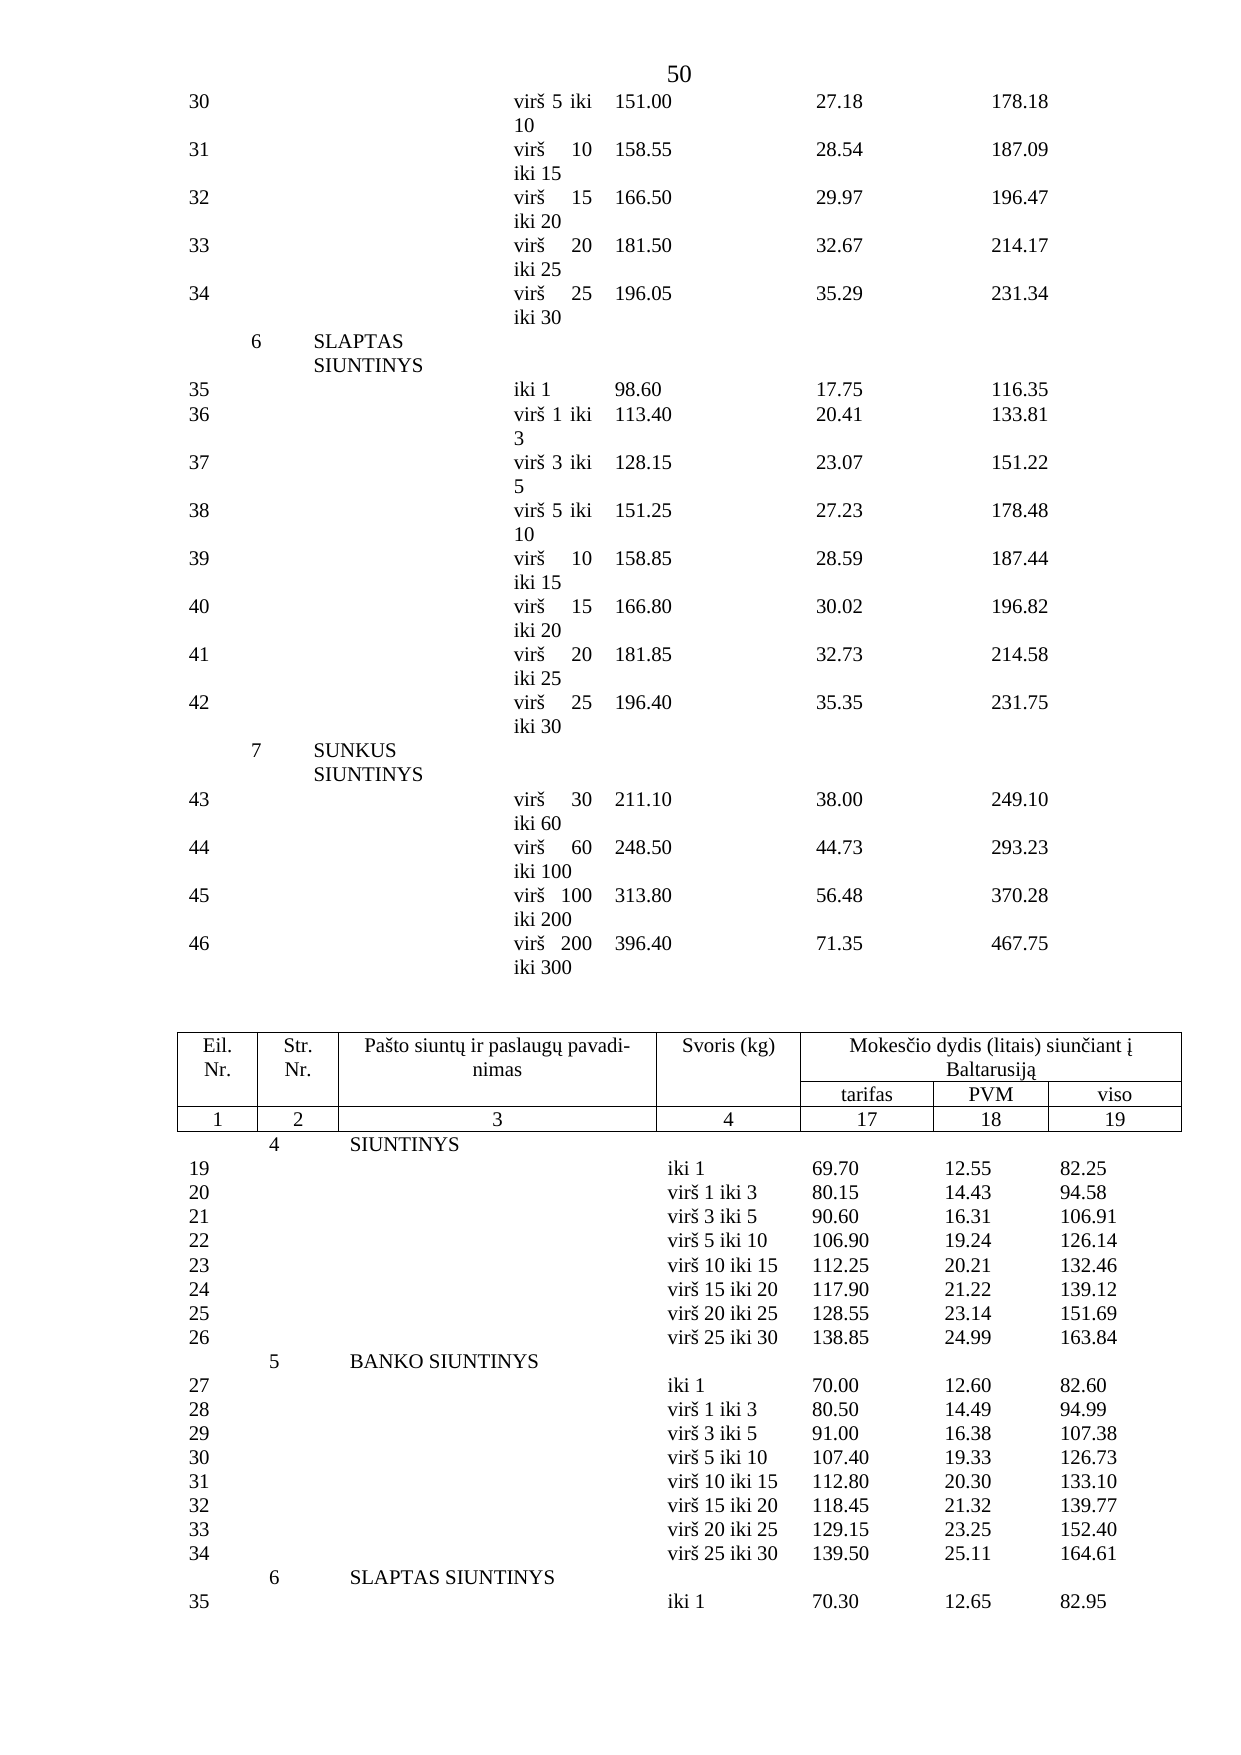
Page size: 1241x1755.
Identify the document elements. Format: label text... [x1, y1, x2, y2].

table_cell 18 [934, 1107, 1048, 1131]
table_cell 29 [177, 1421, 258, 1445]
table_cell 166.50 [603, 185, 804, 233]
table_cell 132.46 [1049, 1253, 1181, 1277]
table_cell 21 [177, 1204, 258, 1228]
table_cell virš 5 iki 10 [656, 1445, 801, 1469]
table_cell 28 [177, 1397, 258, 1421]
table_cell [302, 233, 502, 281]
table_cell 126.14 [1049, 1229, 1181, 1252]
table_cell 293.23 [980, 835, 1181, 883]
table_cell iki 1 [502, 378, 603, 401]
table_cell 22 [177, 1229, 258, 1252]
table_cell 467.75 [980, 931, 1181, 979]
table_cell [1049, 1349, 1181, 1373]
table_cell [805, 979, 980, 1003]
table_cell [302, 883, 502, 931]
table_cell 23 [177, 1253, 258, 1277]
table_cell 28.54 [805, 137, 980, 185]
table_cell [302, 401, 502, 449]
table_cell [338, 1397, 656, 1421]
table_cell 24.99 [933, 1325, 1048, 1349]
table_cell [177, 979, 239, 1003]
table_cell 37 [177, 450, 239, 498]
table_cell [338, 1373, 656, 1397]
table_cell [302, 89, 502, 137]
table_cell 16.38 [933, 1421, 1048, 1445]
table_cell [1049, 1132, 1181, 1156]
table_cell 128.15 [603, 450, 804, 498]
table_cell 80.50 [801, 1397, 933, 1421]
table_cell 27.23 [805, 498, 980, 546]
table_cell [656, 1349, 801, 1373]
table_cell 139.50 [801, 1541, 933, 1565]
table_cell [980, 979, 1181, 1003]
table_cell SLAPTAS SIUNTINYS [302, 329, 502, 377]
table_cell 36 [177, 401, 239, 449]
table_cell 133.81 [980, 401, 1181, 449]
table_cell 5 [258, 1349, 338, 1373]
table_cell [302, 185, 502, 233]
table_cell [302, 979, 502, 1003]
table_cell [258, 1469, 338, 1493]
table_cell [258, 1397, 338, 1421]
table_cell [258, 1180, 338, 1204]
table_cell 39 [177, 546, 239, 594]
table_cell [240, 498, 302, 546]
table_cell 24 [177, 1277, 258, 1301]
table_cell [502, 979, 603, 1003]
table_cell 107.38 [1049, 1421, 1181, 1445]
table_cell [603, 979, 804, 1003]
table_cell 23.07 [805, 450, 980, 498]
table_cell 7 [240, 738, 302, 786]
table_cell 42 [177, 690, 239, 738]
table_cell 181.50 [603, 233, 804, 281]
table_cell 6 [240, 329, 302, 377]
table_cell [302, 690, 502, 738]
table_cell [656, 1132, 801, 1156]
table_cell [258, 1541, 338, 1565]
table_cell [302, 378, 502, 401]
table_cell [933, 1565, 1048, 1589]
table_cell 30.02 [805, 594, 980, 642]
table_cell virš 10 iki 15 [656, 1469, 801, 1493]
table_cell 14.49 [933, 1397, 1048, 1421]
table_cell virš 20 iki 25 [656, 1301, 801, 1325]
table_cell 151.69 [1049, 1301, 1181, 1325]
table_header Eil. Nr. [178, 1033, 257, 1106]
table_cell [502, 738, 603, 786]
table_cell SUNKUS SIUNTINYS [302, 738, 502, 786]
table_header Mokesčio dydis (litais) siunčiant į Baltarusiją [801, 1033, 1181, 1081]
table_cell iki 1 [656, 1373, 801, 1397]
table_cell [240, 450, 302, 498]
table_cell [240, 594, 302, 642]
table_cell 139.12 [1049, 1277, 1181, 1301]
table_cell [258, 1445, 338, 1469]
table_cell virš 10 iki 15 [502, 137, 603, 185]
table_cell 56.48 [805, 883, 980, 931]
table_cell SLAPTAS SIUNTINYS [338, 1565, 656, 1589]
table_cell 152.40 [1049, 1517, 1181, 1541]
table_cell 27 [177, 1373, 258, 1397]
table_cell [933, 1132, 1048, 1156]
table_cell 80.15 [801, 1180, 933, 1204]
table_cell 70.00 [801, 1373, 933, 1397]
table_cell 82.25 [1049, 1156, 1181, 1180]
table_cell 107.40 [801, 1445, 933, 1469]
table_cell virš 1 iki 3 [656, 1180, 801, 1204]
table_cell [338, 1517, 656, 1541]
table_cell [258, 1156, 338, 1180]
table_cell [302, 786, 502, 834]
table_cell SIUNTINYS [338, 1132, 656, 1156]
table_cell virš 5 iki 10 [656, 1229, 801, 1252]
table_cell 396.40 [603, 931, 804, 979]
table_cell virš 10 iki 15 [502, 546, 603, 594]
table_cell [338, 1469, 656, 1493]
table_cell [338, 1493, 656, 1517]
table_cell [656, 1565, 801, 1589]
table_cell [240, 546, 302, 594]
table_cell virš 20 iki 25 [502, 233, 603, 281]
table_cell 43 [177, 786, 239, 834]
table_cell 16.31 [933, 1204, 1048, 1228]
table_cell viso [1049, 1082, 1181, 1106]
table_cell [805, 738, 980, 786]
table_cell 133.10 [1049, 1469, 1181, 1493]
table_cell [258, 1325, 338, 1349]
table_cell [240, 883, 302, 931]
table_cell [240, 401, 302, 449]
table_cell 35.29 [805, 281, 980, 329]
table_cell 138.85 [801, 1325, 933, 1349]
table_cell 45 [177, 883, 239, 931]
table_cell PVM [934, 1082, 1048, 1106]
table_cell virš 5 iki 10 [502, 498, 603, 546]
table_cell [338, 1541, 656, 1565]
table_cell iki 1 [656, 1156, 801, 1180]
table_cell 129.15 [801, 1517, 933, 1541]
table_cell 20.41 [805, 401, 980, 449]
table_cell virš 1 iki 3 [502, 401, 603, 449]
table_cell virš 20 iki 25 [656, 1517, 801, 1541]
table_cell [240, 89, 302, 137]
table_cell [980, 738, 1181, 786]
table_cell 34 [177, 281, 239, 329]
table_cell virš 1 iki 3 [656, 1397, 801, 1421]
table_cell [240, 233, 302, 281]
table_cell virš 3 iki 5 [656, 1421, 801, 1445]
table_cell [302, 642, 502, 690]
table_cell 23.14 [933, 1301, 1048, 1325]
table_cell [338, 1325, 656, 1349]
table_cell [302, 835, 502, 883]
table_cell 163.84 [1049, 1325, 1181, 1349]
table_cell 211.10 [603, 786, 804, 834]
table_cell 196.40 [603, 690, 804, 738]
table_cell 249.10 [980, 786, 1181, 834]
table_cell 34 [177, 1541, 258, 1565]
table_cell 4 [657, 1107, 800, 1131]
table_cell 35 [177, 378, 239, 401]
table_cell 82.95 [1049, 1589, 1181, 1613]
table_cell 166.80 [603, 594, 804, 642]
table_cell 19.33 [933, 1445, 1048, 1469]
table_cell 44 [177, 835, 239, 883]
table_cell 46 [177, 931, 239, 979]
table_cell 2 [258, 1107, 338, 1131]
table_cell [302, 450, 502, 498]
table_cell 44.73 [805, 835, 980, 883]
table_cell [258, 1421, 338, 1445]
table_cell virš 25 iki 30 [656, 1541, 801, 1565]
table_cell 32 [177, 185, 239, 233]
table_cell [258, 1277, 338, 1301]
table_cell virš 25 iki 30 [502, 281, 603, 329]
table_cell 231.75 [980, 690, 1181, 738]
table_cell 164.61 [1049, 1541, 1181, 1565]
table_cell virš 5 iki 10 [502, 89, 603, 137]
table_cell [338, 1204, 656, 1228]
table_cell 370.28 [980, 883, 1181, 931]
table_cell 116.35 [980, 378, 1181, 401]
table_cell 106.91 [1049, 1204, 1181, 1228]
table_cell [177, 1565, 258, 1589]
table_cell [338, 1445, 656, 1469]
table_cell 82.60 [1049, 1373, 1181, 1397]
table_cell 25.11 [933, 1541, 1048, 1565]
table_cell 196.05 [603, 281, 804, 329]
table_cell BANKO SIUNTINYS [338, 1349, 656, 1373]
table_cell [302, 931, 502, 979]
table_cell [302, 137, 502, 185]
table_cell 33 [177, 233, 239, 281]
table_cell 35.35 [805, 690, 980, 738]
table_cell 12.60 [933, 1373, 1048, 1397]
table_cell 181.85 [603, 642, 804, 690]
table_cell 128.55 [801, 1301, 933, 1325]
table_cell 31 [177, 137, 239, 185]
table_header Str. Nr. [258, 1033, 338, 1106]
table_header Svoris (kg) [657, 1033, 800, 1106]
table_cell 20 [177, 1180, 258, 1204]
table_cell virš 20 iki 25 [502, 642, 603, 690]
table_cell [805, 329, 980, 377]
table_cell [1049, 1565, 1181, 1589]
table_cell 32.73 [805, 642, 980, 690]
table_cell 20.21 [933, 1253, 1048, 1277]
table_cell [177, 1349, 258, 1373]
table_cell 27.18 [805, 89, 980, 137]
table_cell 33 [177, 1517, 258, 1541]
table_cell 187.09 [980, 137, 1181, 185]
table_cell 30 [177, 89, 239, 137]
table_cell tarifas [801, 1082, 933, 1106]
table_cell 6 [258, 1565, 338, 1589]
table_cell 69.70 [801, 1156, 933, 1180]
table_cell 25 [177, 1301, 258, 1325]
table_cell 17 [801, 1107, 933, 1131]
table_cell 12.65 [933, 1589, 1048, 1613]
table_cell 178.48 [980, 498, 1181, 546]
table_cell virš 3 iki 5 [502, 450, 603, 498]
table_cell virš 25 iki 30 [502, 690, 603, 738]
table_cell [258, 1589, 338, 1613]
table_cell [240, 931, 302, 979]
table_cell 28.59 [805, 546, 980, 594]
table_cell 158.55 [603, 137, 804, 185]
table_cell [338, 1180, 656, 1204]
table_cell 4 [258, 1132, 338, 1156]
table_header Pašto siuntų ir paslaugų pavadi- nimas [339, 1033, 656, 1106]
table_cell virš 200 iki 300 [502, 931, 603, 979]
table_cell 14.43 [933, 1180, 1048, 1204]
table_cell 98.60 [603, 378, 804, 401]
table_cell 38.00 [805, 786, 980, 834]
table_cell [338, 1277, 656, 1301]
table_cell virš 10 iki 15 [656, 1253, 801, 1277]
table_cell 94.58 [1049, 1180, 1181, 1204]
table_cell [258, 1301, 338, 1325]
table_cell [302, 281, 502, 329]
table_cell 196.47 [980, 185, 1181, 233]
table_cell [302, 546, 502, 594]
table_cell 23.25 [933, 1517, 1048, 1541]
table_cell [240, 185, 302, 233]
table_cell [258, 1253, 338, 1277]
table_cell [258, 1204, 338, 1228]
table_cell 196.82 [980, 594, 1181, 642]
table_cell 21.32 [933, 1493, 1048, 1517]
table_cell 118.45 [801, 1493, 933, 1517]
table_cell [338, 1229, 656, 1252]
table_cell virš 15 iki 20 [656, 1277, 801, 1301]
table_cell virš 100 iki 200 [502, 883, 603, 931]
table_cell [240, 642, 302, 690]
table_cell [801, 1565, 933, 1589]
table_cell virš 30 iki 60 [502, 786, 603, 834]
table_cell [801, 1349, 933, 1373]
table_cell [338, 1301, 656, 1325]
table_cell virš 15 iki 20 [656, 1493, 801, 1517]
table_cell 106.90 [801, 1229, 933, 1252]
table_cell 151.00 [603, 89, 804, 137]
table_cell [933, 1349, 1048, 1373]
table_cell [240, 690, 302, 738]
table_cell 32.67 [805, 233, 980, 281]
table_cell 248.50 [603, 835, 804, 883]
table_cell [338, 1421, 656, 1445]
table_cell 71.35 [805, 931, 980, 979]
table_cell 187.44 [980, 546, 1181, 594]
table_cell 126.73 [1049, 1445, 1181, 1469]
table_cell [338, 1253, 656, 1277]
table_cell 70.30 [801, 1589, 933, 1613]
table_cell [177, 329, 239, 377]
table_cell [240, 835, 302, 883]
table_cell [240, 979, 302, 1003]
table_cell [603, 738, 804, 786]
table_cell [258, 1373, 338, 1397]
table_cell 117.90 [801, 1277, 933, 1301]
table_cell 112.25 [801, 1253, 933, 1277]
table_cell 29.97 [805, 185, 980, 233]
table_cell 3 [339, 1107, 656, 1131]
table_cell [258, 1493, 338, 1517]
table_cell 26 [177, 1325, 258, 1349]
table_cell [177, 1132, 258, 1156]
table_cell 30 [177, 1445, 258, 1469]
table_cell virš 3 iki 5 [656, 1204, 801, 1228]
table_cell 17.75 [805, 378, 980, 401]
table_cell 94.99 [1049, 1397, 1181, 1421]
table_cell virš 15 iki 20 [502, 185, 603, 233]
table_cell 214.17 [980, 233, 1181, 281]
table_cell 113.40 [603, 401, 804, 449]
table_cell 21.22 [933, 1277, 1048, 1301]
table_cell [258, 1517, 338, 1541]
table_cell [502, 329, 603, 377]
table_cell 20.30 [933, 1469, 1048, 1493]
table_cell [240, 378, 302, 401]
table_cell 31 [177, 1469, 258, 1493]
table_cell 32 [177, 1493, 258, 1517]
table_cell [302, 594, 502, 642]
table_cell 19.24 [933, 1229, 1048, 1252]
table_cell 35 [177, 1589, 258, 1613]
table_cell 41 [177, 642, 239, 690]
table_cell [240, 281, 302, 329]
table_cell 40 [177, 594, 239, 642]
table_cell [338, 1589, 656, 1613]
table_cell 214.58 [980, 642, 1181, 690]
table_cell 38 [177, 498, 239, 546]
table_cell 231.34 [980, 281, 1181, 329]
table_cell 19 [177, 1156, 258, 1180]
table_cell 178.18 [980, 89, 1181, 137]
table_cell iki 1 [656, 1589, 801, 1613]
table_cell [177, 738, 239, 786]
table_cell 112.80 [801, 1469, 933, 1493]
table_cell 1 [178, 1107, 257, 1131]
table_cell [240, 137, 302, 185]
table_cell virš 25 iki 30 [656, 1325, 801, 1349]
table_cell [258, 1229, 338, 1252]
table_cell virš 60 iki 100 [502, 835, 603, 883]
table_cell 19 [1049, 1107, 1181, 1131]
table_cell 151.22 [980, 450, 1181, 498]
table_cell 12.55 [933, 1156, 1048, 1180]
table_cell 313.80 [603, 883, 804, 931]
table_cell [801, 1132, 933, 1156]
table_cell 139.77 [1049, 1493, 1181, 1517]
table_cell [302, 498, 502, 546]
table_cell [980, 329, 1181, 377]
table_cell 91.00 [801, 1421, 933, 1445]
table_cell 151.25 [603, 498, 804, 546]
table_cell 90.60 [801, 1204, 933, 1228]
table_cell 158.85 [603, 546, 804, 594]
table_cell [603, 329, 804, 377]
table_cell [240, 786, 302, 834]
table_cell [338, 1156, 656, 1180]
table_cell virš 15 iki 20 [502, 594, 603, 642]
